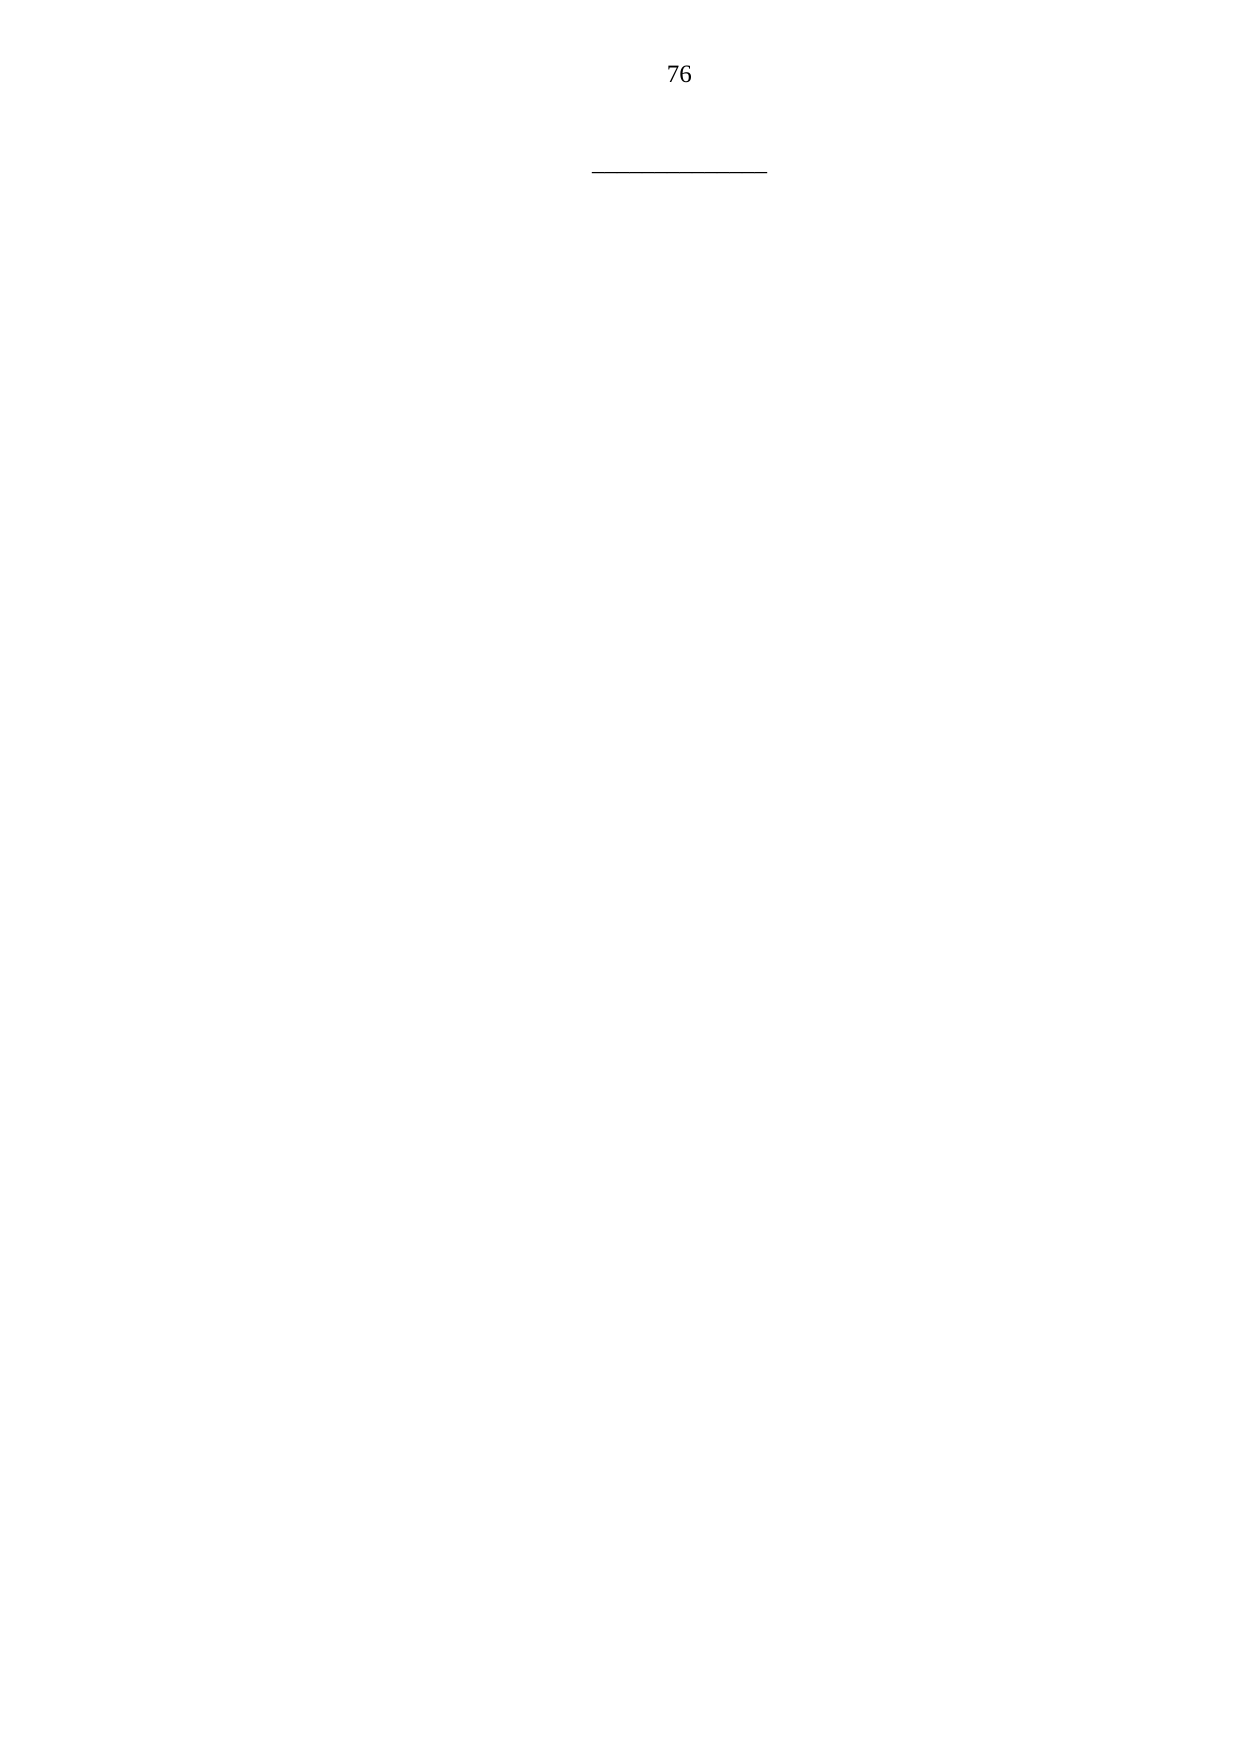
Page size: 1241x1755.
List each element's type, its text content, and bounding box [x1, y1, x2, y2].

text ______________ [177, 147, 1181, 176]
